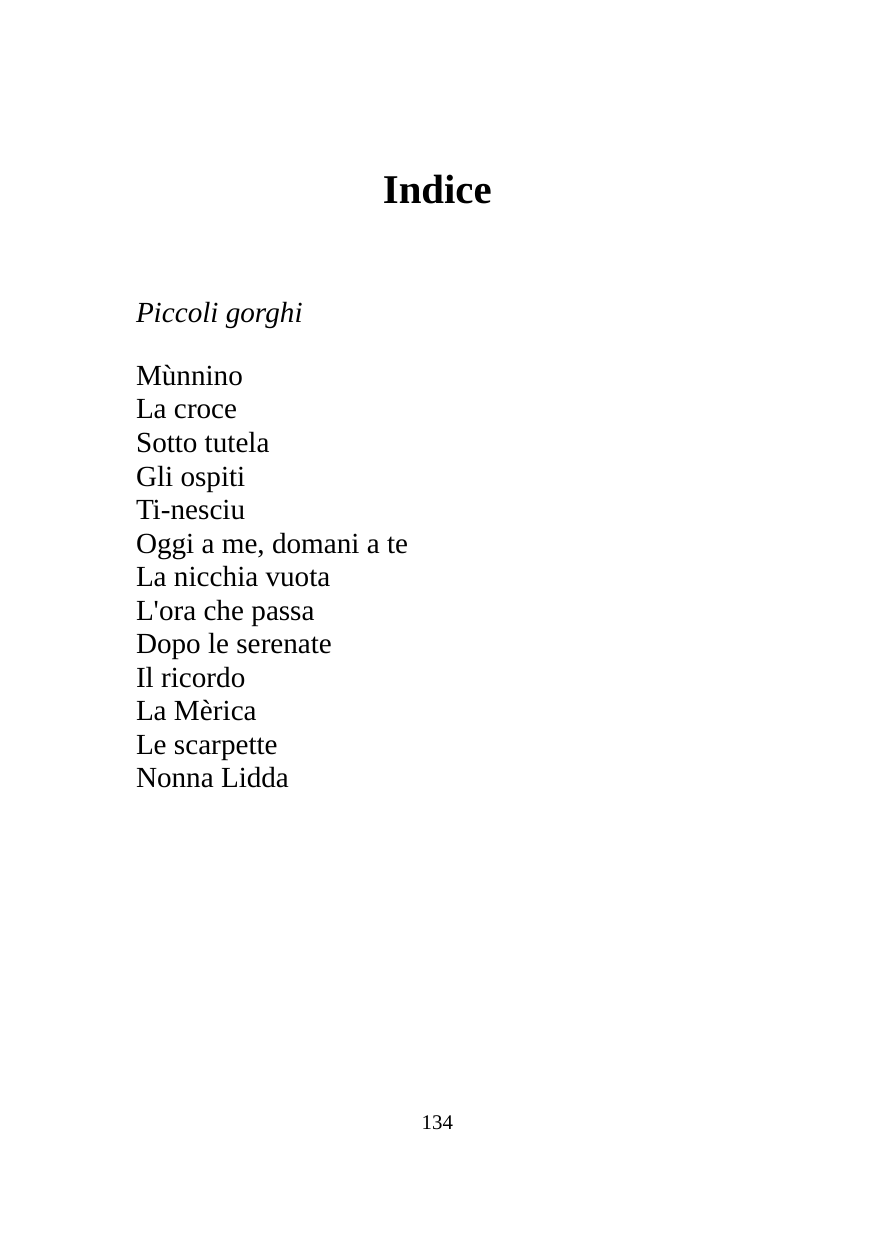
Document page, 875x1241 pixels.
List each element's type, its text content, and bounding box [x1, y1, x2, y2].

text La Mèrica [106, 693, 768, 727]
text Oggi a me, domani a te [106, 526, 768, 559]
text Piccoli gorghi [106, 295, 768, 328]
text Dopo le serenate [106, 626, 768, 660]
text Mùnnino [106, 358, 768, 392]
text La croce [106, 392, 768, 425]
text Gli ospiti [106, 459, 768, 492]
text Sotto tutela [106, 425, 768, 459]
text L'ora che passa [106, 593, 768, 626]
subtitle Indice [106, 165, 768, 212]
text Il ricordo [106, 660, 768, 693]
text La nicchia vuota [106, 559, 768, 593]
text Nonna Lidda [106, 761, 768, 794]
text Le scarpette [106, 727, 768, 761]
text Ti-nesciu [106, 492, 768, 526]
